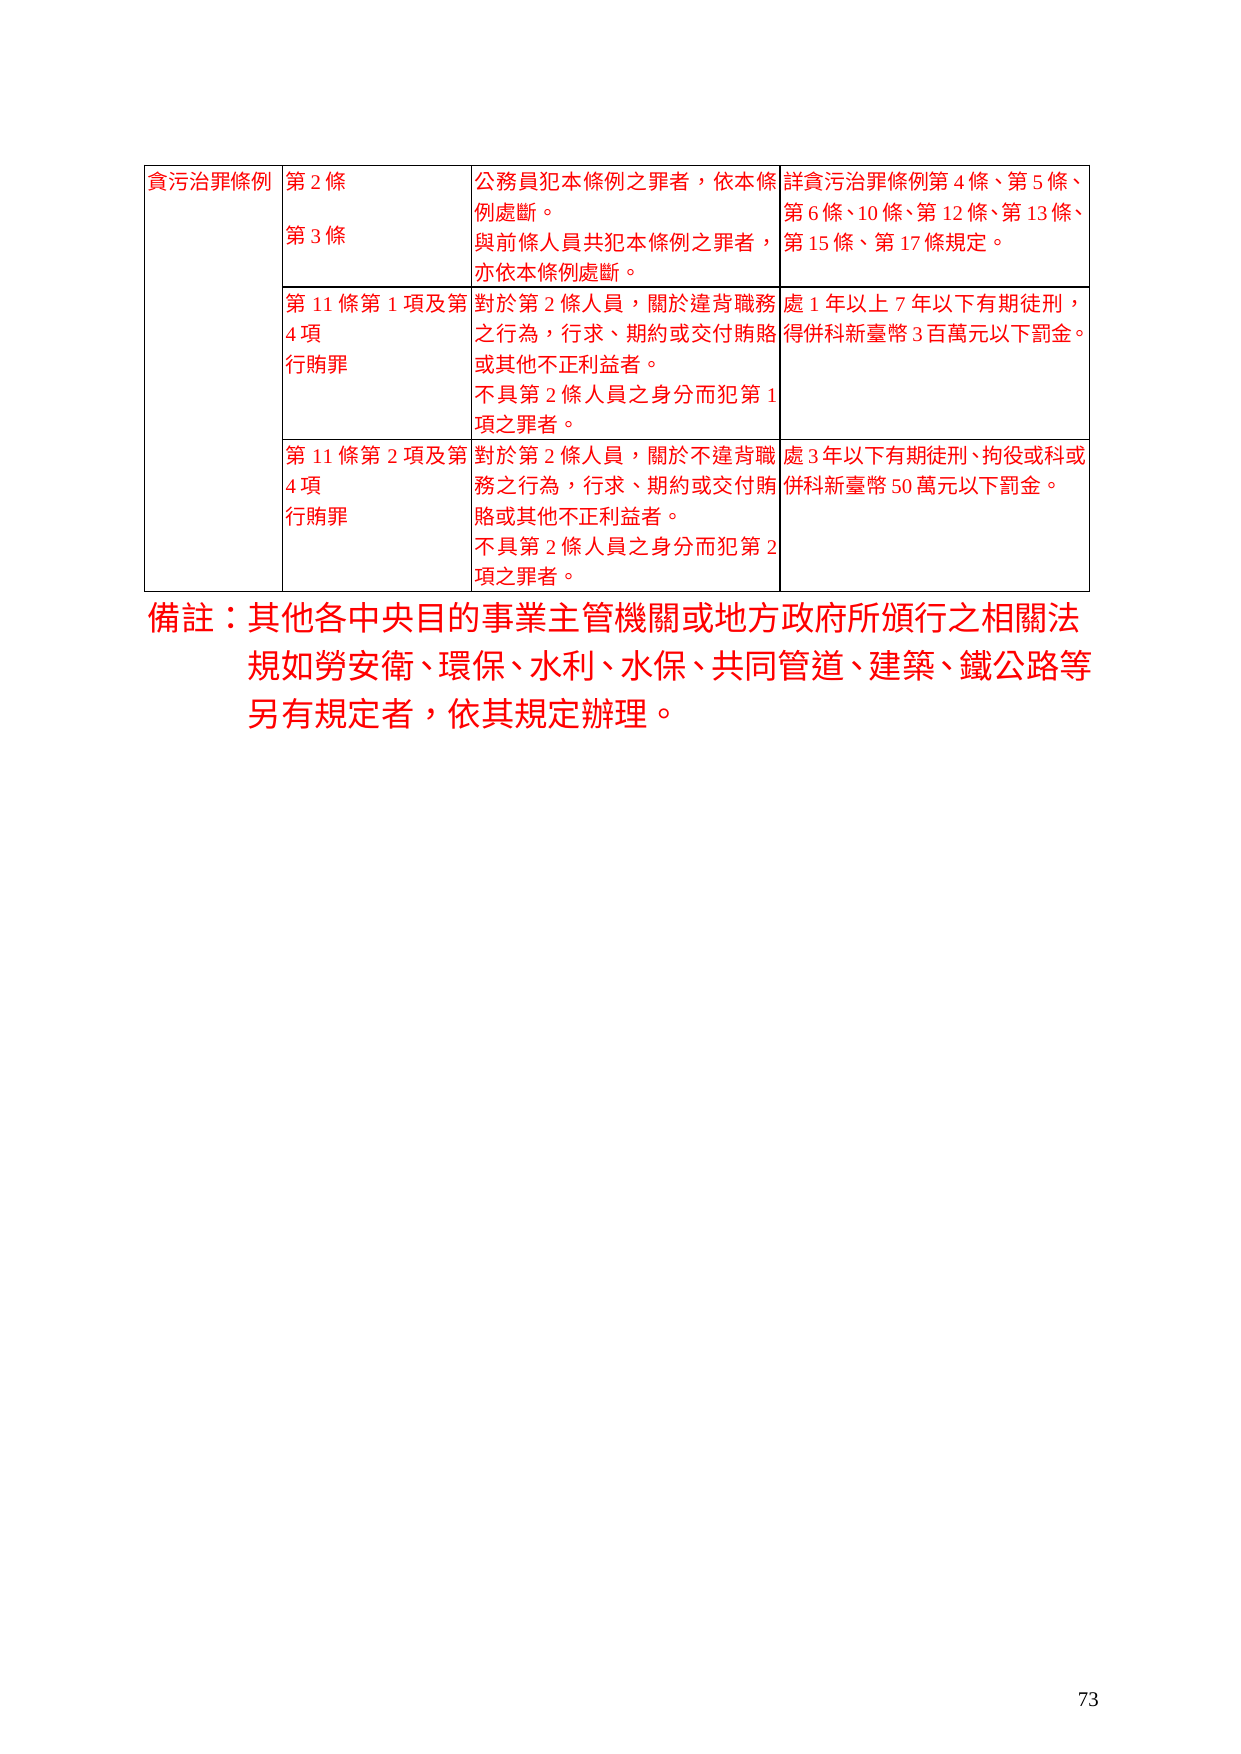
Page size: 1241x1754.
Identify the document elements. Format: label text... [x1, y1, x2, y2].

table_cell 第11條第2項及第4項 行賄罪 [283, 440, 471, 591]
table_cell 貪污治罪條例 [145, 166, 282, 591]
table_cell 第11條第1項及第4項 行賄罪 [283, 288, 471, 438]
table_cell 處1年以上7年以下有期徒刑，得併科新臺幣3百萬元以下罰金。 [781, 288, 1089, 438]
text 備註：其他各中央目的事業主管機關或地方政府所頒行之相關法規如勞安衛、環保、水利、水保、共同管道、建築、鐵公路等另有規定者，依其規定辦理。 [148, 592, 1092, 736]
table_cell 對於第2條人員，關於違背職務之行為，行求、期約或交付賄賂或其他不正利益者。 不具第2條人員之身分而犯第1項之罪者。 [472, 288, 779, 438]
table_cell 對於第2條人員，關於不違背職務之行為，行求、期約或交付賄賂或其他不正利益者。 不具第2條人員之身分而犯第2項之罪者。 [472, 440, 779, 591]
table_cell 詳貪污治罪條例第4條、第5條、第6條、10條、第12條、第13條、第15條、第17條規定。 [781, 166, 1089, 286]
table_cell 公務員犯本條例之罪者，依本條例處斷。 與前條人員共犯本條例之罪者，亦依本條例處斷。 [472, 166, 779, 286]
table_cell 處3年以下有期徒刑、拘役或科或併科新臺幣50萬元以下罰金。 [781, 440, 1089, 591]
table_cell 第2條 第3條 [283, 166, 471, 286]
